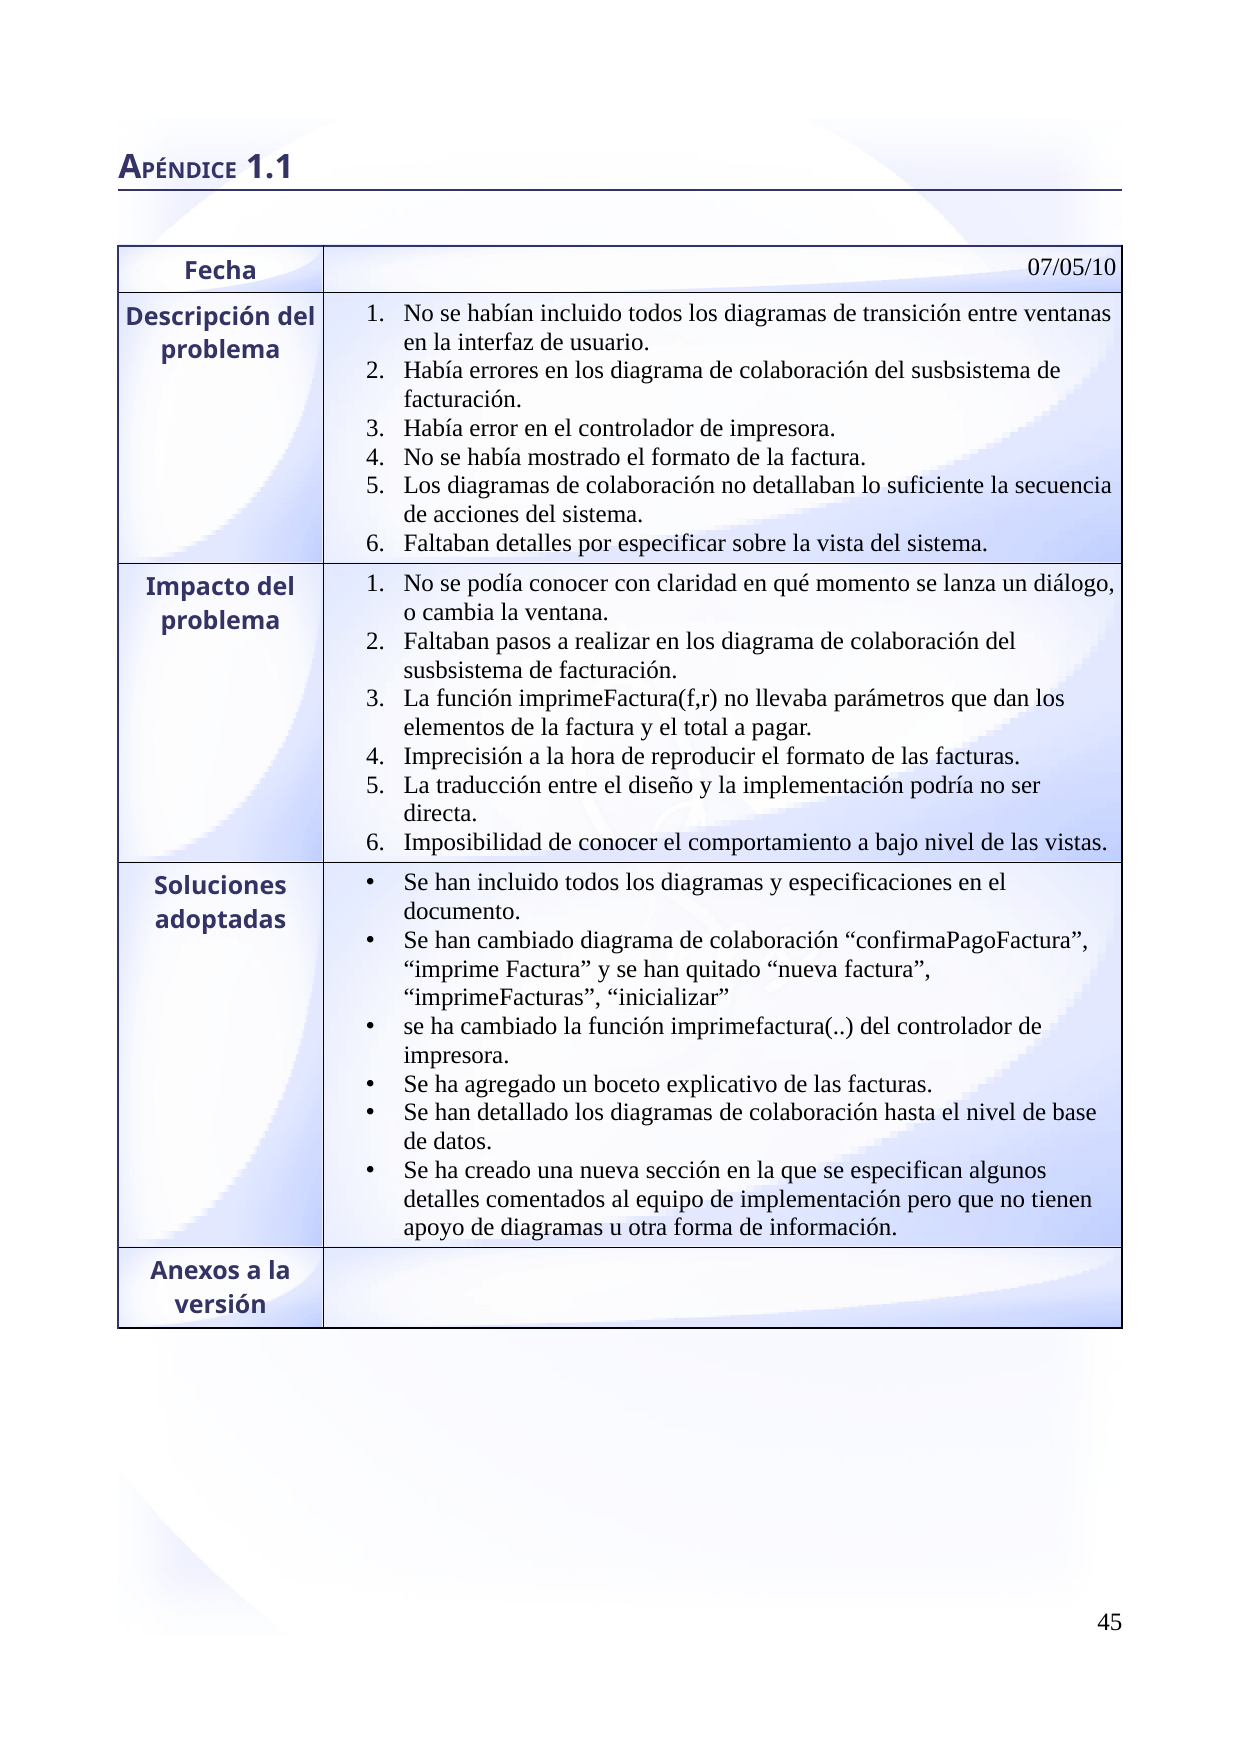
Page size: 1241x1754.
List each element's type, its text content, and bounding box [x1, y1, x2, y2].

table_cell Impacto del problema [119, 564, 323, 862]
table_cell Descripción del problema [119, 293, 323, 563]
subtitle Apéndice 1.1 [118, 143, 1122, 189]
table_header 07/05/10 [324, 247, 1121, 292]
table_cell No se podía conocer con claridad en qué momento se lanza un diálogo, o cambia la ventana. Faltaban pasos a realizar en los diagrama de colaboración del susbsistema de facturación. La función imprimeFactura(f,r) no llevaba parámetros que dan los elementos de la factura y el total a pagar. Imprecisión a la hora de reproducir el formato de las facturas. La traducción entre el diseño y la implementación podría no ser directa. Imposibilidad de conocer el comportamiento a bajo nivel de las vistas. [324, 564, 1121, 862]
table_cell Se han incluido todos los diagramas y especificaciones en el documento. Se han cambiado diagrama de colaboración “confirmaPagoFactura”, “imprime Factura” y se han quitado “nueva factura”, “imprimeFacturas”, “inicializar” se ha cambiado la función imprimefactura(..) del controlador de impresora. Se ha agregado un boceto explicativo de las facturas. Se han detallado los diagramas de colaboración hasta el nivel de base de datos. Se ha creado una nueva sección en la que se especifican algunos detalles comentados al equipo de implementación pero que no tienen apoyo de diagramas u otra forma de información. [324, 863, 1121, 1247]
table_cell Soluciones adoptadas [119, 863, 323, 1247]
table_cell Anexos a la versión [119, 1248, 323, 1327]
table_cell [324, 1248, 1121, 1327]
table_cell No se habían incluido todos los diagramas de transición entre ventanas en la interfaz de usuario. Había errores en los diagrama de colaboración del susbsistema de facturación. Había error en el controlador de impresora. No se había mostrado el formato de la factura. Los diagramas de colaboración no detallaban lo suficiente la secuencia de acciones del sistema. Faltaban detalles por especificar sobre la vista del sistema. [324, 293, 1121, 563]
picture [118, 191, 1122, 245]
picture [118, 118, 1122, 143]
table_header Fecha [119, 247, 323, 292]
picture [118, 1329, 1122, 1636]
